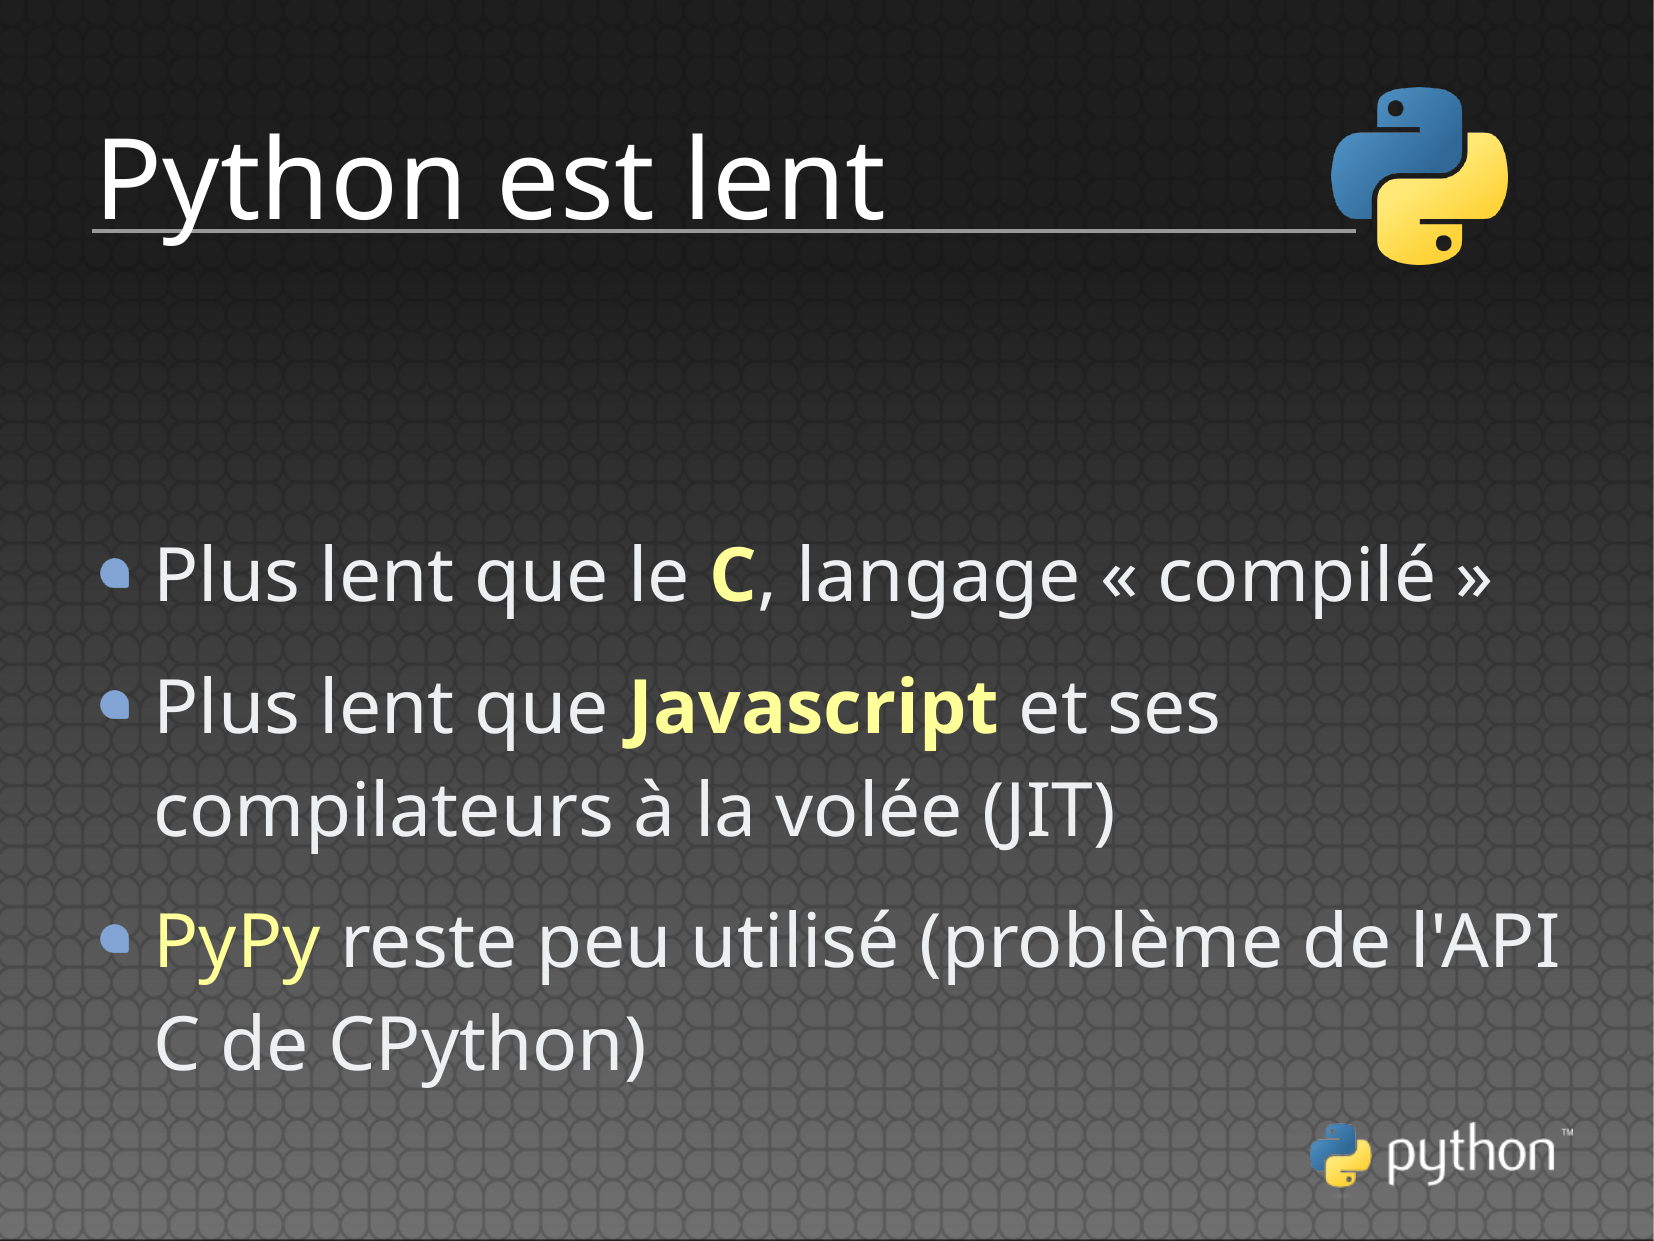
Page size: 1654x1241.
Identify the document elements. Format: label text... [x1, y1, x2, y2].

title Python est lent [94, 100, 1426, 251]
picture [0, 0, 1654, 1241]
list Plus lent que le C, langage « compilé » Plus lent que Javascript et ses compilateurs à la volée (JIT) PyPy reste peu utilisé (problème de l'API C de CPython) [82, 389, 1571, 1130]
